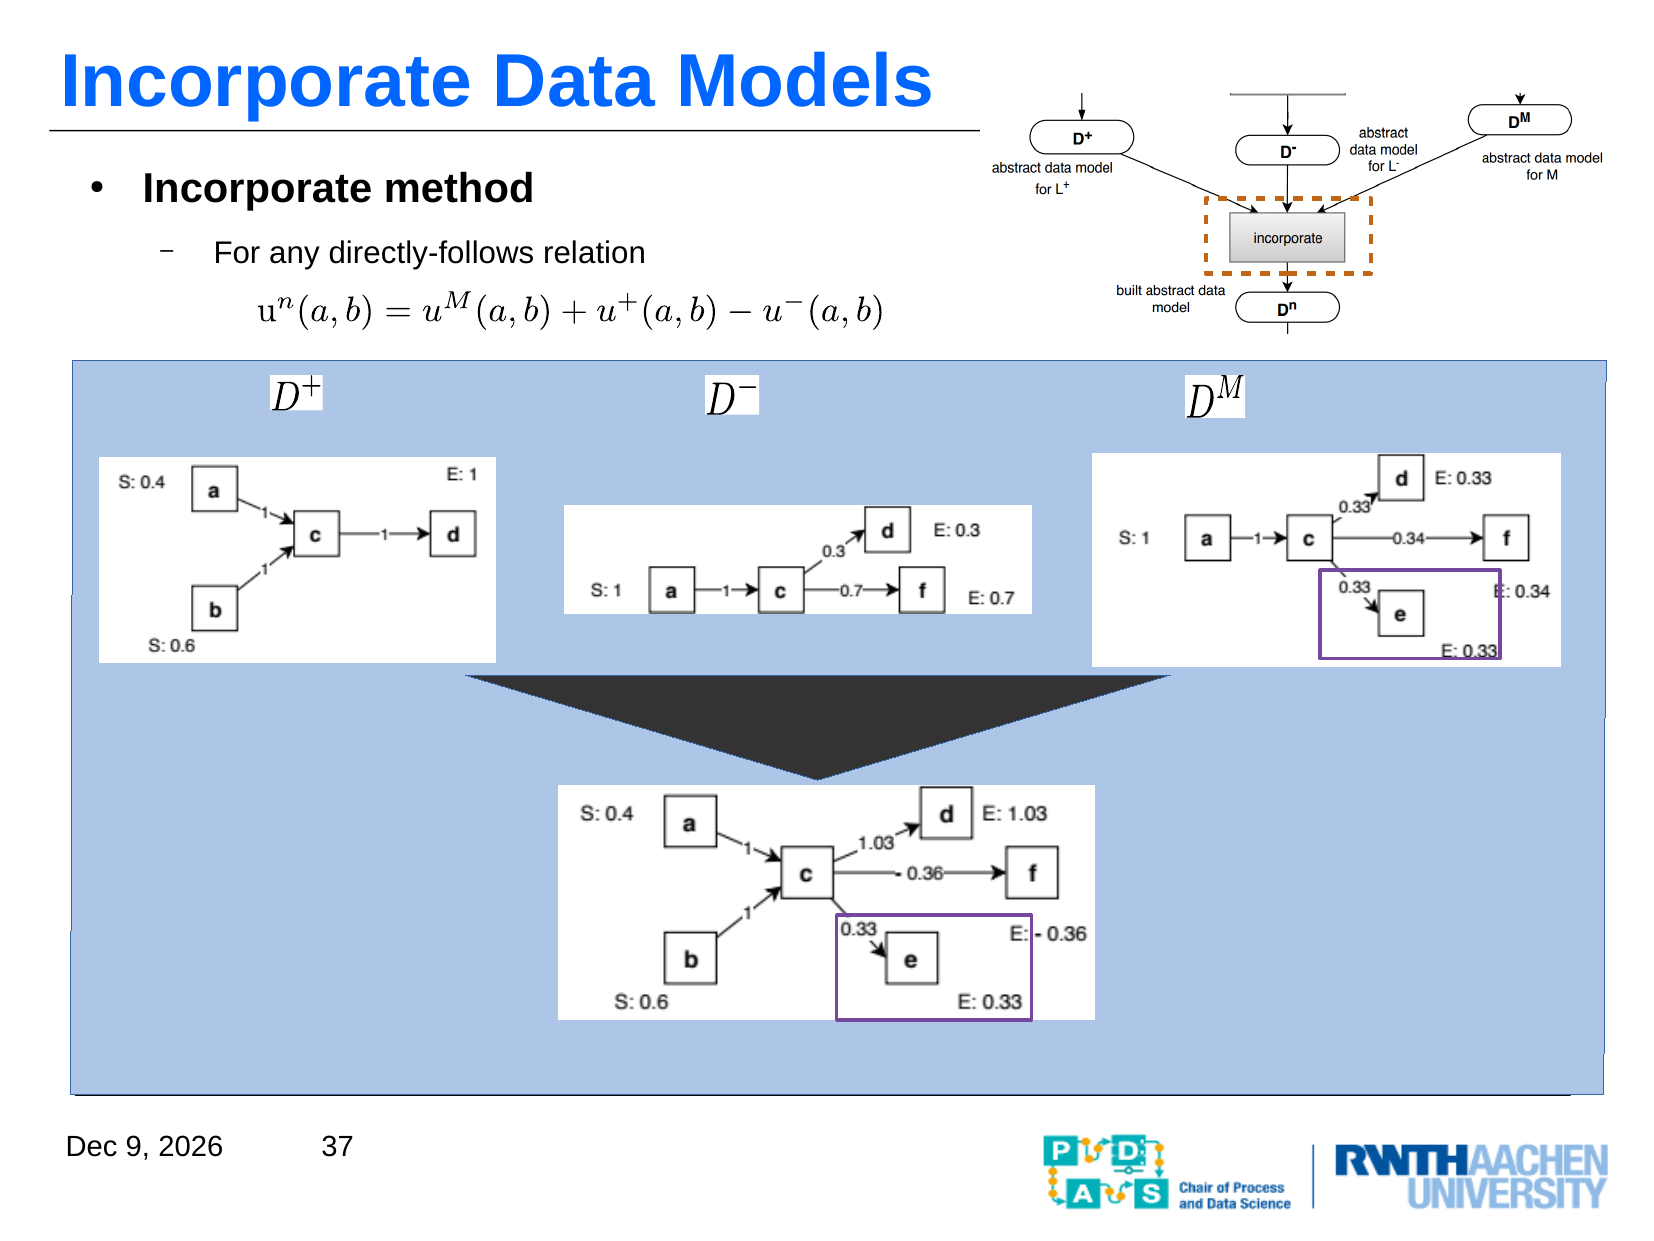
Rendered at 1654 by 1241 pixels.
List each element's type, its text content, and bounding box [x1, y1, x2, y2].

picture [558, 785, 1095, 1021]
picture [980, 93, 1611, 334]
picture [99, 457, 496, 663]
text_box [705, 375, 760, 415]
picture [1005, 1090, 1647, 1241]
text_box [256, 291, 886, 330]
text_box [270, 375, 323, 411]
picture [838, 917, 1030, 1018]
picture [1092, 453, 1561, 667]
list Incorporate method For any directly-follows relation [71, 165, 1051, 1021]
title Incorporate Data Models [60, 30, 1549, 131]
text_box [70, 360, 1607, 1095]
picture [564, 505, 1032, 614]
